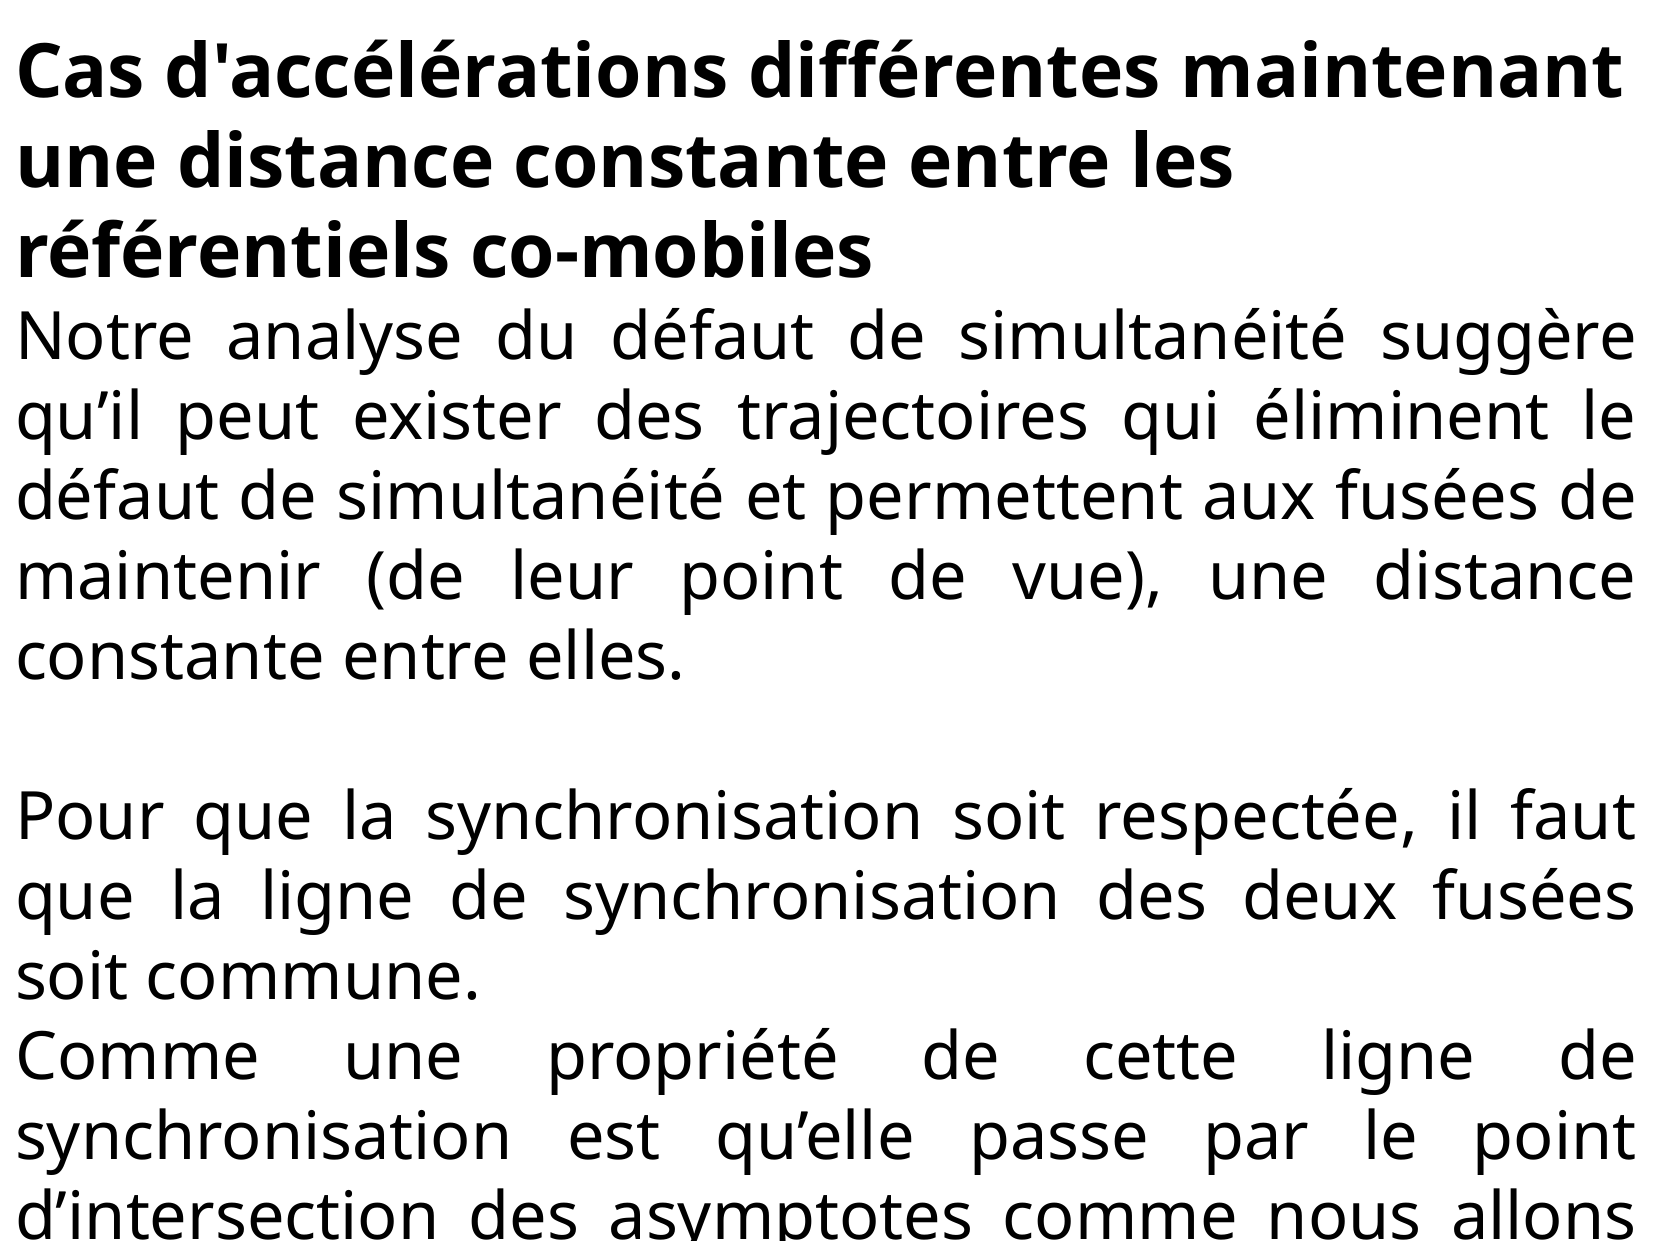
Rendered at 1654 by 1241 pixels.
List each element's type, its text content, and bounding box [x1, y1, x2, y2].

text_box Cas d'accélérations différentes maintenant une distance constante entre les référentiels co-mobiles Notre analyse du défaut de simultanéité suggère qu’il peut exister des trajectoires qui éliminent le défaut de simultanéité et permettent aux fusées de maintenir (de leur point de vue), une distance constante entre elles. Pour que la synchronisation soit respectée, il faut que la ligne de synchronisation des deux fusées soit commune. Comme une propriété de cette ligne de synchronisation est qu’elle passe par le point d’intersection des asymptotes comme nous allons le montrer, la contrainte est alors que les asymptotes des différentes lignes d’univers soient les mêmes. Ceci définit une famille d’hyperboles. Ceci sera bien illustré par la représentation Rindler. [0, 15, 1654, 1241]
